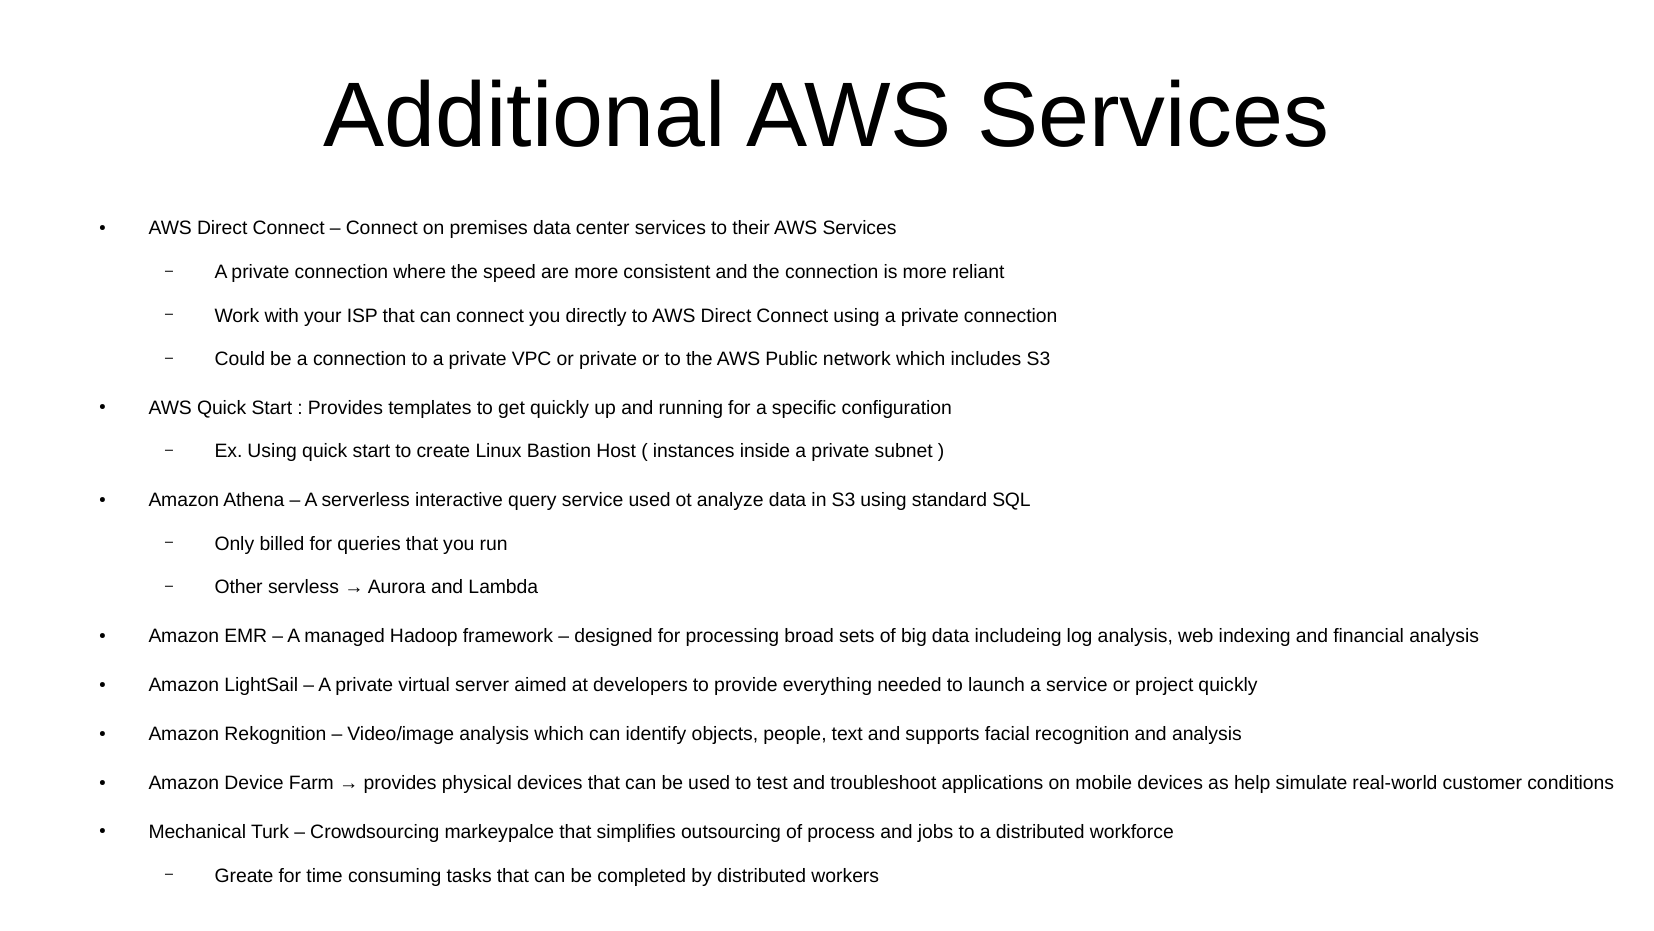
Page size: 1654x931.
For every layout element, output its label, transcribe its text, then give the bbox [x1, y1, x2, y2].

list AWS Direct Connect – Connect on premises data center services to their AWS Services A private connection where the speed are more consistent and the connection is more reliant Work with your ISP that can connect you directly to AWS Direct Connect using a private connection Could be a connection to a private VPC or private or to the AWS Public network which includes S3 AWS Quick Start : Provides templates to get quickly up and running for a specific configuration Ex. Using quick start to create Linux Bastion Host ( instances inside a private subnet ) Amazon Athena – A serverless interactive query service used ot analyze data in S3 using standard SQL Only billed for queries that you run Other servless → Aurora and Lambda Amazon EMR – A managed Hadoop framework – designed for processing broad sets of big data includeing log analysis, web indexing and financial analysis Amazon LightSail – A private virtual server aimed at developers to provide everything needed to launch a service or project quickly Amazon Rekognition – Video/image analysis which can identify objects, people, text and supports facial recognition and analysis Amazon Device Farm → provides physical devices that can be used to test and troubleshoot applications on mobile devices as help simulate real-world customer conditions Mechanical Turk – Crowdsourcing markeypalce that simplifies outsourcing of process and jobs to a distributed workforce Greate for time consuming tasks that can be completed by distributed workers [82, 217, 1621, 901]
title Additional AWS Services [82, 37, 1571, 193]
